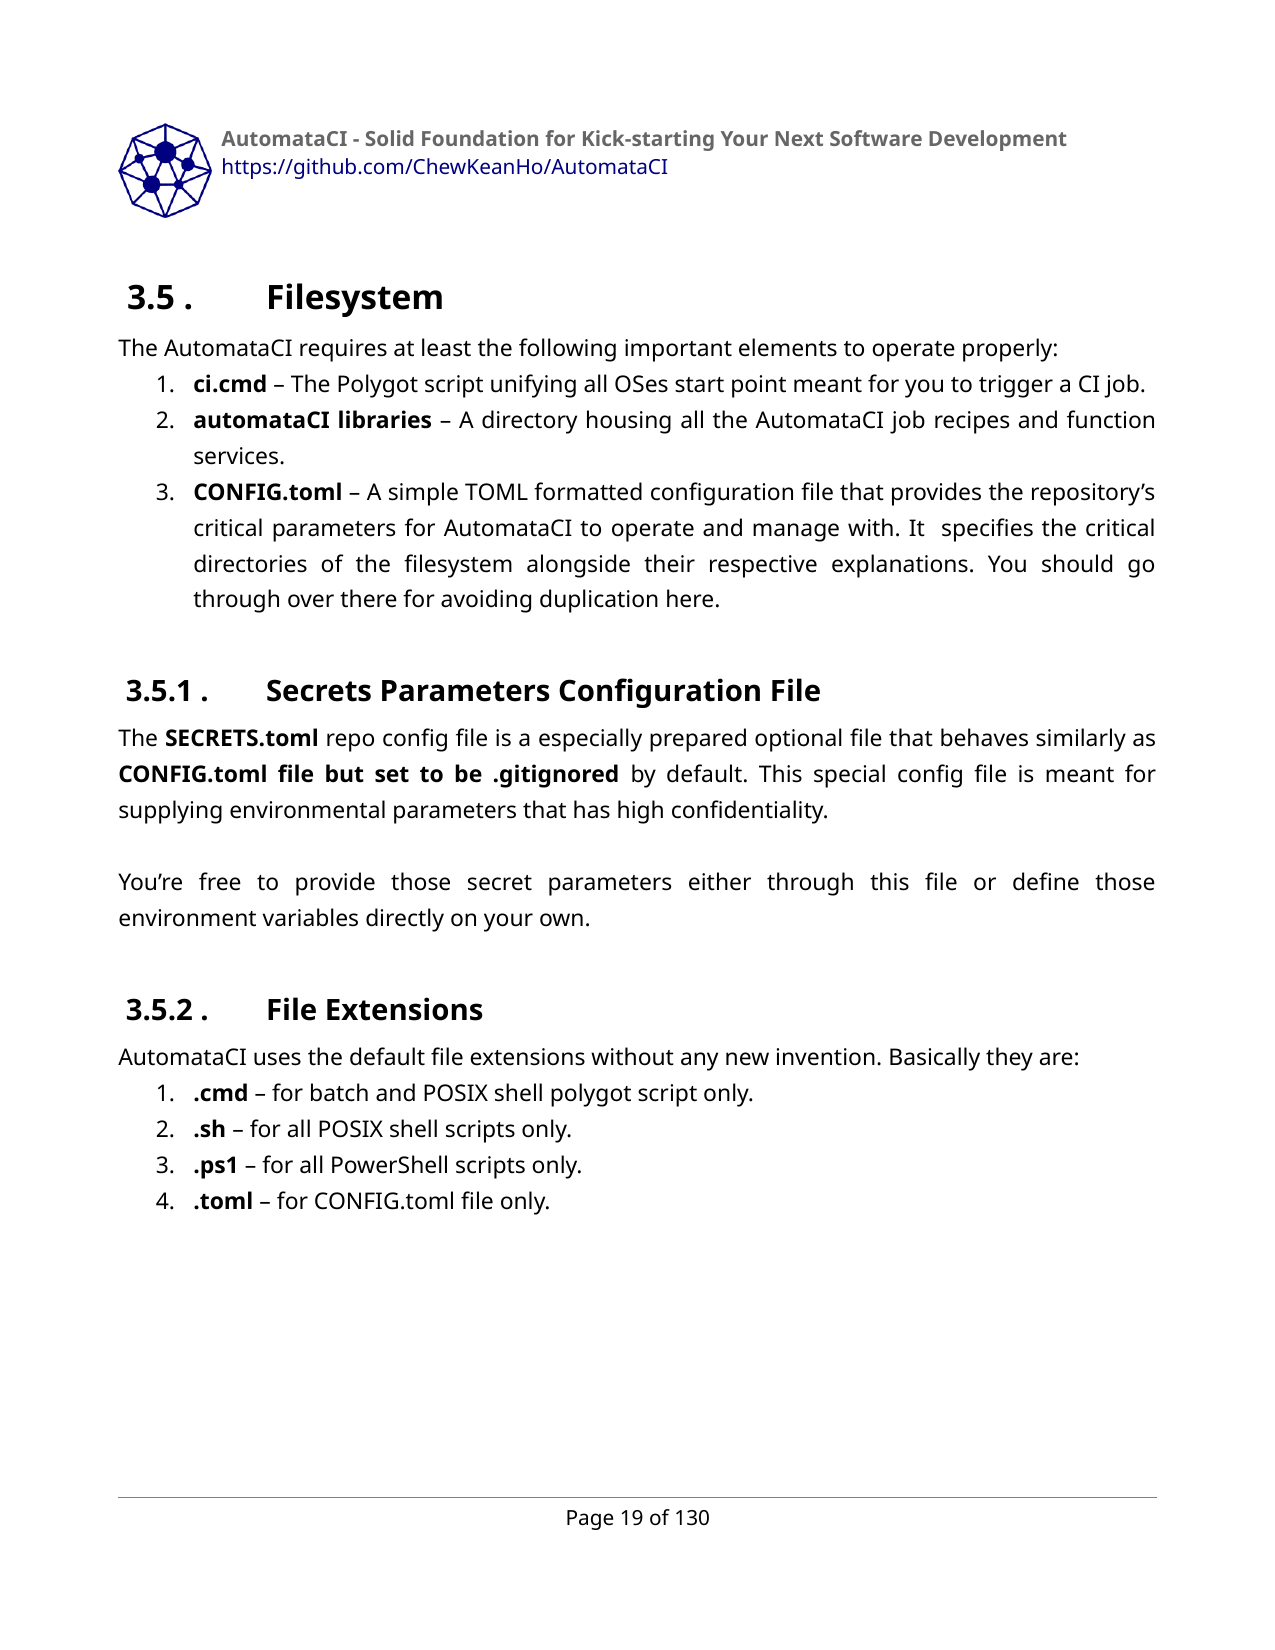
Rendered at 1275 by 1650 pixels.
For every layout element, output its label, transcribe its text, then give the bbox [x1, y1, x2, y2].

subtitle File Extensions [118, 988, 1157, 1028]
picture [118, 123, 212, 218]
list automataCI libraries – A directory housing all the AutomataCI job recipes and function services. [156, 404, 1157, 471]
list .toml – for CONFIG.toml file only. [156, 1185, 1157, 1216]
text AutomataCI uses the default file extensions without any new invention. Basically they are: [118, 1041, 1157, 1072]
text You’re free to provide those secret parameters either through this file or define those environment variables directly on your own. [118, 866, 1157, 933]
list .cmd – for batch and POSIX shell polygot script only. [156, 1077, 1157, 1108]
text The AutomataCI requires at least the following important elements to operate properly: [118, 332, 1157, 363]
text The SECRETS.toml repo config file is a especially prepared optional file that behaves similarly as CONFIG.toml file but set to be .gitignored by default. This special config file is meant for supplying environmental parameters that has high confidentiality. [118, 722, 1157, 826]
list .ps1 – for all PowerShell scripts only. [156, 1149, 1157, 1180]
list .sh – for all POSIX shell scripts only. [156, 1113, 1157, 1144]
subtitle Filesystem [118, 274, 1157, 319]
subtitle Secrets Parameters Configuration File [118, 670, 1157, 710]
list ci.cmd – The Polygot script unifying all OSes start point meant for you to trigger a CI job. [156, 368, 1157, 399]
list CONFIG.toml – A simple TOML formatted configuration file that provides the repository’s critical parameters for AutomataCI to operate and manage with. It specifies the critical directories of the filesystem alongside their respective explanations. You should go through over there for avoiding duplication here. [156, 476, 1157, 615]
